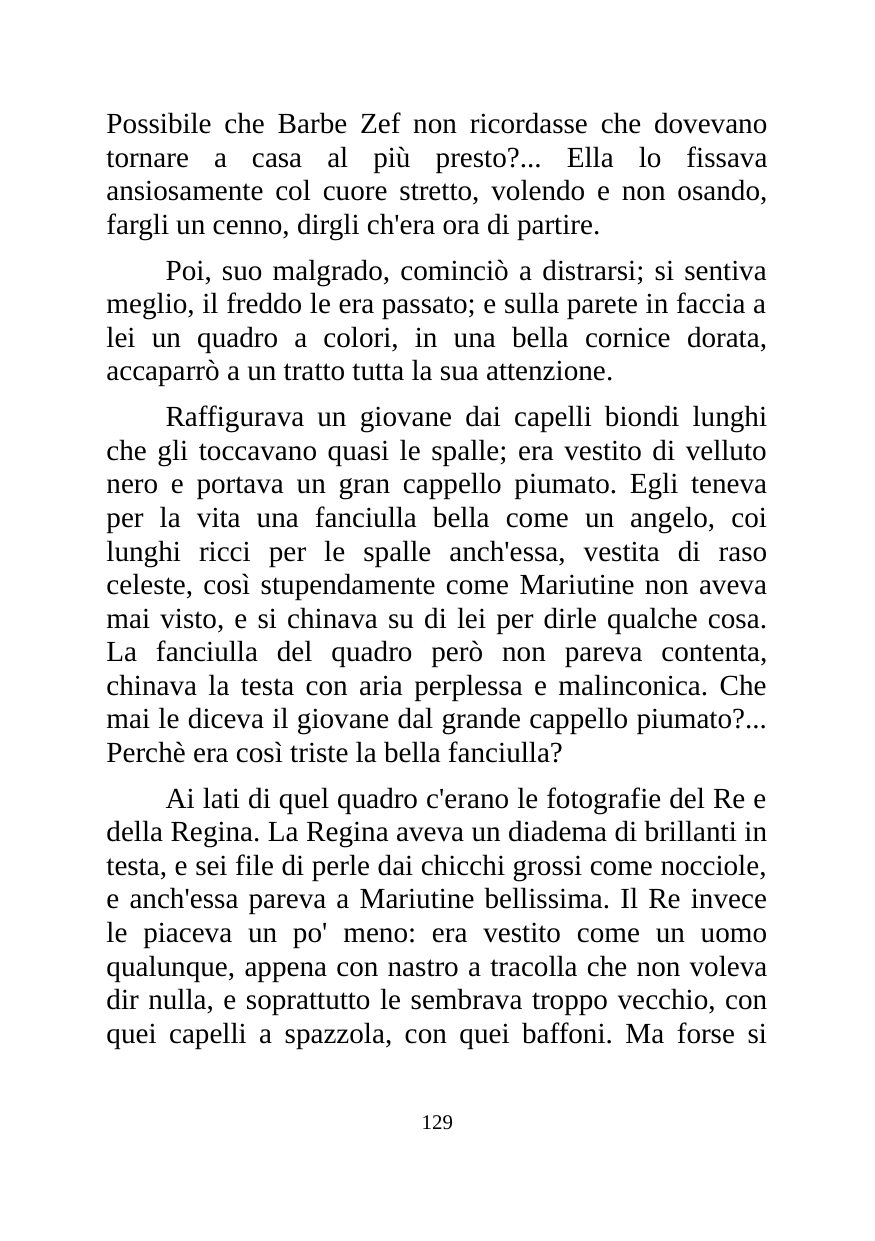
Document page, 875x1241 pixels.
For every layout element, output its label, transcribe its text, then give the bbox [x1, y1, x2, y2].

text Possibile che Barbe Zef non ricordasse che dovevano tornare a casa al più presto?... Ella lo fissava ansiosamente col cuore stretto, volendo e non osando, fargli un cenno, dirgli ch'era ora di partire. [106, 106, 768, 240]
text Raffigurava un giovane dai capelli biondi lunghi che gli toccavano quasi le spalle; era vestito di velluto nero e portava un gran cappello piumato. Egli teneva per la vita una fanciulla bella come un angelo, coi lunghi ricci per le spalle anch'essa, vestita di raso celeste, così stupendamente come Mariutine non aveva mai visto, e si chinava su di lei per dirle qualche cosa. La fanciulla del quadro però non pareva contenta, chinava la testa con aria perplessa e malinconica. Che mai le diceva il giovane dal grande cappello piumato?... Perchè era così triste la bella fanciulla? [106, 399, 768, 768]
text Poi, suo malgrado, cominciò a distrarsi; si sentiva meglio, il freddo le era passato; e sulla parete in faccia a lei un quadro a colori, in una bella cornice dorata, accaparrò a un tratto tutta la sua attenzione. [106, 253, 768, 387]
text Ai lati di quel quadro c'erano le fotografie del Re e della Regina. La Regina aveva un diadema di brillanti in testa, e sei file di perle dai chicchi grossi come nocciole, e anch'essa pareva a Mariutine bellissima. Il Re invece le piaceva un po' meno: era vestito come un uomo qualunque, appena con nastro a tracolla che non voleva dir nulla, e soprattutto le sembrava troppo vecchio, con quei capelli a spazzola, con quei baffoni. Ma forse si [106, 781, 768, 1049]
